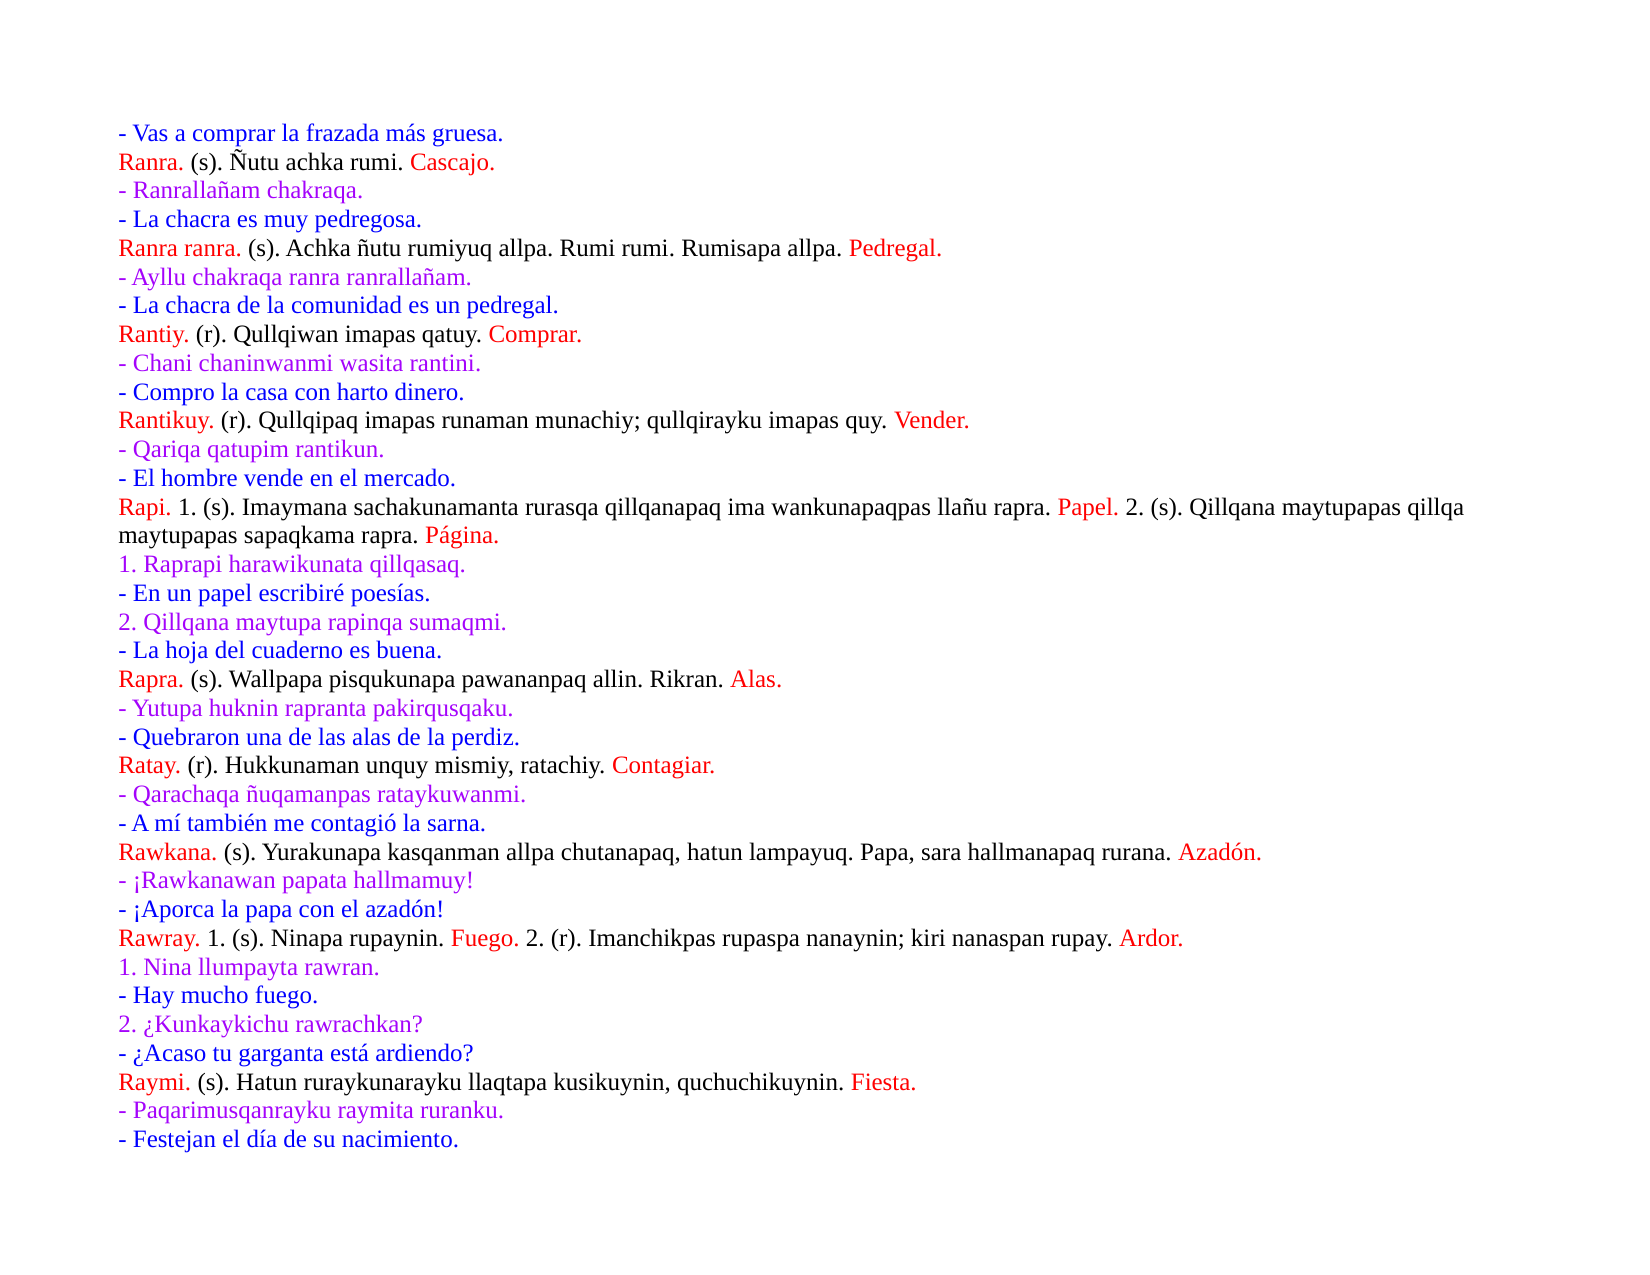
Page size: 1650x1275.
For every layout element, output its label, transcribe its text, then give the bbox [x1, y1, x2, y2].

text - Vas a comprar la frazada más gruesa. [118, 118, 1532, 147]
text Ratay. (r). Hukkunaman unquy mismiy, ratachiy. Contagiar. [118, 751, 1532, 779]
text - Quebraron una de las alas de la perdiz. [118, 722, 1532, 751]
text - Qariqa qatupim rantikun. [118, 434, 1532, 463]
text - ¡Rawkanawan papata hallmamuy! [118, 866, 1532, 894]
text - Hay mucho fuego. [118, 981, 1532, 1009]
text Rawkana. (s). Yurakunapa kasqanman allpa chutanapaq, hatun lampayuq. Papa, sara hallmanapaq rurana. Azadón. [118, 837, 1532, 866]
text 1. Raprapi harawikunata qillqasaq. [118, 549, 1532, 578]
text - Chani chaninwanmi wasita rantini. [118, 348, 1532, 377]
text Rantiy. (r). Qullqiwan imapas qatuy. Comprar. [118, 319, 1532, 348]
text Ranra. (s). Ñutu achka rumi. Cascajo. [118, 147, 1532, 176]
text - Compro la casa con harto dinero. [118, 377, 1532, 406]
text - ¿Acaso tu garganta está ardiendo? [118, 1038, 1532, 1067]
text Raymi. (s). Hatun ruraykunarayku llaqtapa kusikuynin, quchuchikuynin. Fiesta. [118, 1067, 1532, 1096]
text - Ayllu chakraqa ranra ranrallañam. [118, 262, 1532, 291]
text 1. Nina llumpayta rawran. [118, 952, 1532, 981]
text - La hoja del cuaderno es buena. [118, 636, 1532, 664]
text - El hombre vende en el mercado. [118, 463, 1532, 492]
text - Festejan el día de su nacimiento. [118, 1124, 1532, 1153]
text Rantikuy. (r). Qullqipaq imapas runaman munachiy; qullqirayku imapas quy. Vender. [118, 406, 1532, 434]
text - La chacra es muy pedregosa. [118, 204, 1532, 233]
text Ranra ranra. (s). Achka ñutu rumiyuq allpa. Rumi rumi. Rumisapa allpa. Pedregal. [118, 233, 1532, 262]
text Rapi. 1. (s). Imaymana sachakunamanta rurasqa qillqanapaq ima wankunapaqpas llañu rapra. Papel. 2. (s). Qillqana maytupapas qillqa maytupapas sapaqkama rapra. Página. [118, 492, 1532, 549]
text - Yutupa huknin rapranta pakirqusqaku. [118, 693, 1532, 722]
text - Ranrallañam chakraqa. [118, 176, 1532, 204]
text - A mí también me contagió la sarna. [118, 808, 1532, 837]
text 2. Qillqana maytupa rapinqa sumaqmi. [118, 607, 1532, 636]
text - Paqarimusqanrayku raymita ruranku. [118, 1096, 1532, 1124]
text - ¡Aporca la papa con el azadón! [118, 894, 1532, 923]
text - En un papel escribiré poesías. [118, 578, 1532, 607]
text - Qarachaqa ñuqamanpas rataykuwanmi. [118, 779, 1532, 808]
text Rawray. 1. (s). Ninapa rupaynin. Fuego. 2. (r). Imanchikpas rupaspa nanaynin; kiri nanaspan rupay. Ardor. [118, 923, 1532, 952]
text 2. ¿Kunkaykichu rawrachkan? [118, 1009, 1532, 1038]
text Rapra. (s). Wallpapa pisqukunapa pawananpaq allin. Rikran. Alas. [118, 664, 1532, 693]
text - La chacra de la comunidad es un pedregal. [118, 291, 1532, 319]
